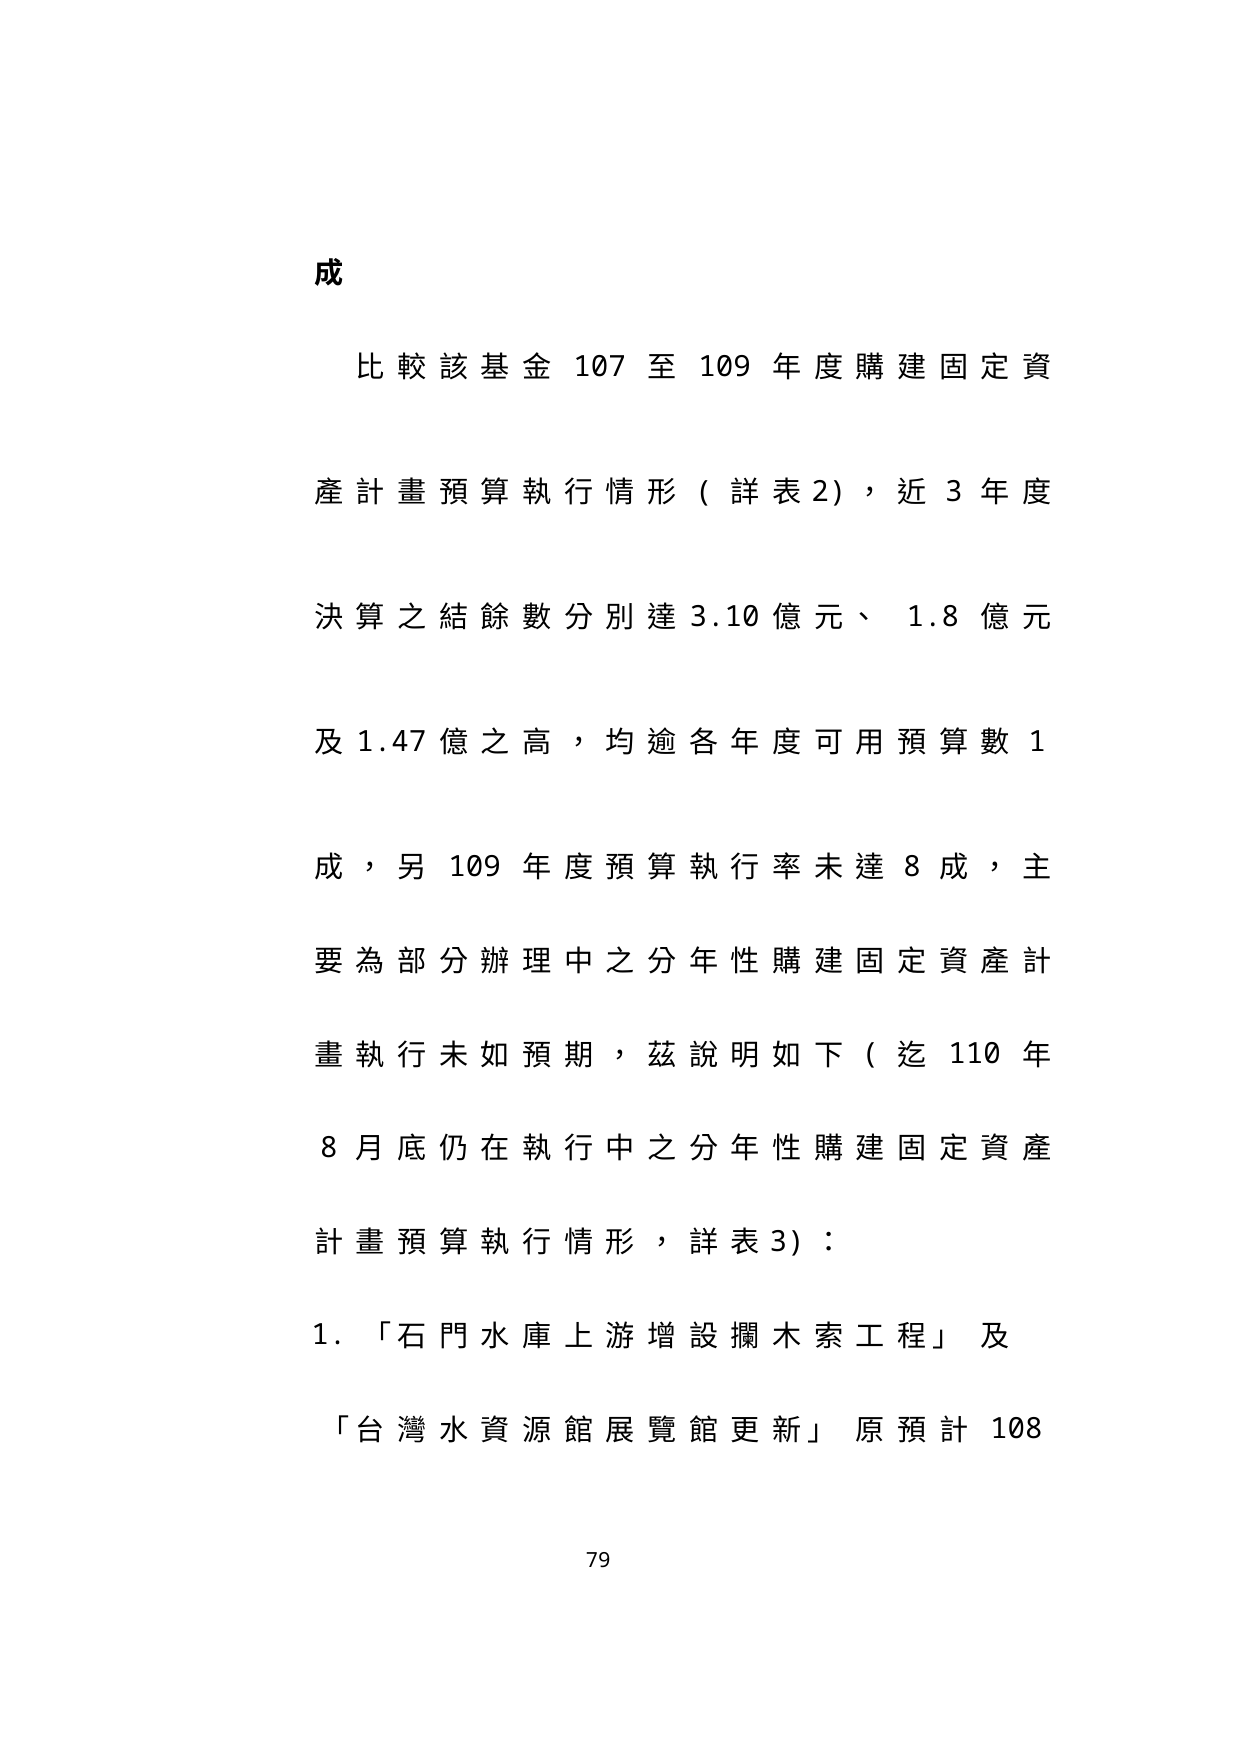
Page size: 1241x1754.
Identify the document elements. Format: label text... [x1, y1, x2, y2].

text 1.「石門水庫上游增設攔木索工程」及「台灣水資源館展覽館更新」原預計108 [271, 1292, 1058, 1479]
text 成 [242, 229, 1058, 292]
text 比較該基金107至109年度購建固定資產計畫預算執行情形(詳表2)，近3年度決算之結餘數分別達3.10億元、1.8億元及1.47億之高，均逾各年度可用預算數1成，另109年度預算執行率未達8成，主要為部分辦理中之分年性購建固定資產計畫執行未如預期，茲說明如下(迄110年8月底仍在執行中之分年性購建固定資產計畫預算執行情形，詳表3)： [271, 292, 1058, 1292]
